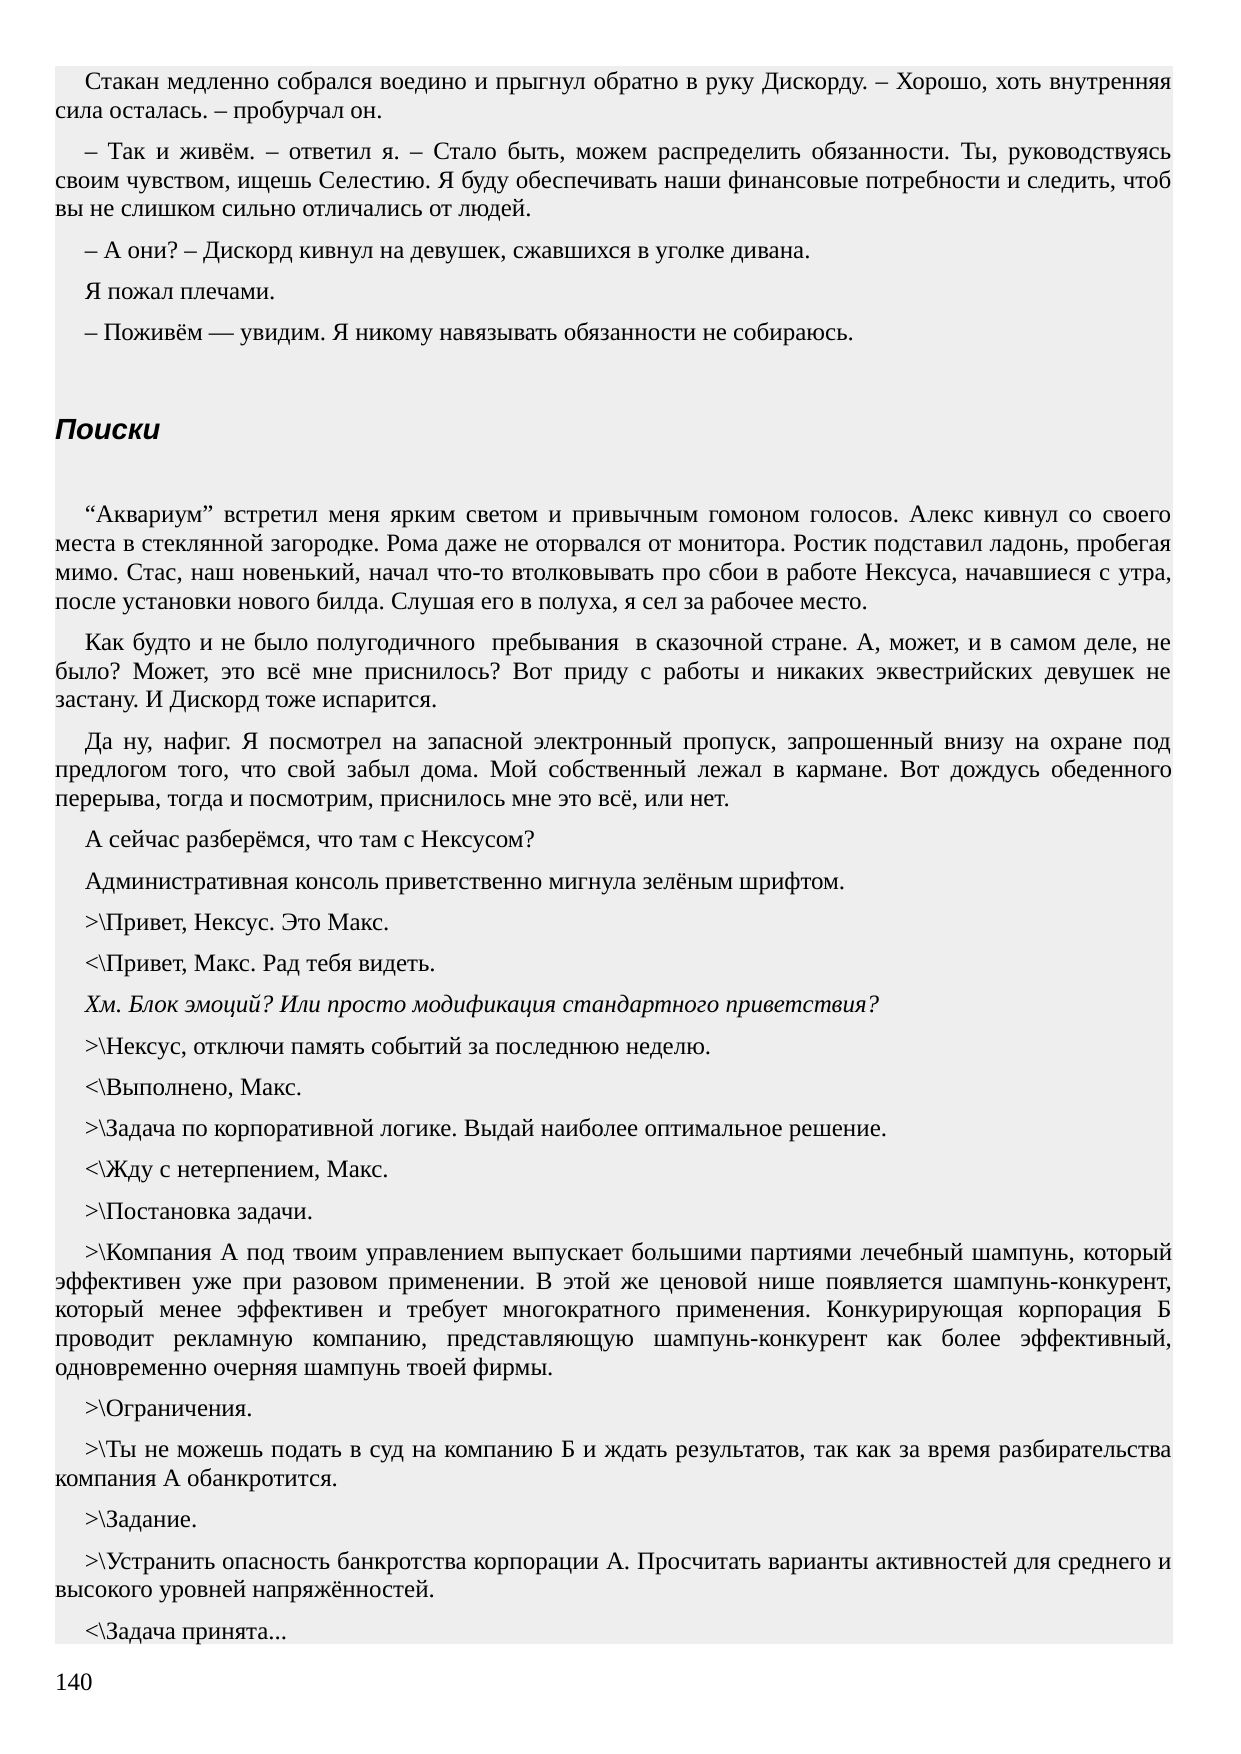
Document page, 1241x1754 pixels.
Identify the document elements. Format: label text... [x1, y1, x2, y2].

text – А они? – Дискорд кивнул на девушек, сжавшихся в уголке дивана. [55, 235, 1173, 263]
text Я пожал плечами. [55, 276, 1173, 305]
text >\Задача по корпоративной логике. Выдай наиболее оптимальное решение. [55, 1113, 1173, 1142]
text Как будто и не было полугодичного пребывания в сказочной стране. А, может, и в самом деле, не было? Может, это всё мне приснилось? Вот приду с работы и никаких эквестрийских девушек не застану. И Дискорд тоже испарится. [55, 627, 1173, 713]
text Да ну, нафиг. Я посмотрел на запасной электронный пропуск, запрошенный внизу на охране под предлогом того, что свой забыл дома. Мой собственный лежал в кармане. Вот дождусь обеденного перерыва, тогда и посмотрим, приснилось мне это всё, или нет. [55, 726, 1173, 812]
text <\Привет, Макс. Рад тебя видеть. [55, 948, 1173, 977]
text <\Задача принята... [55, 1616, 1173, 1644]
text >\Привет, Нексус. Это Макс. [55, 907, 1173, 936]
subtitle Поиски [55, 412, 1173, 446]
text А сейчас разберёмся, что там с Нексусом? [55, 824, 1173, 853]
text >\Ограничения. [55, 1393, 1173, 1422]
text – Поживём — увидим. Я никому навязывать обязанности не собираюсь. [55, 317, 1173, 346]
text Административная консоль приветственно мигнула зелёным шрифтом. [55, 866, 1173, 894]
text >\Нексус, отключи память событий за последнюю неделю. [55, 1031, 1173, 1059]
text <\Выполнено, Макс. [55, 1072, 1173, 1101]
text >\Постановка задачи. [55, 1196, 1173, 1224]
text <\Жду с нетерпением, Макс. [55, 1154, 1173, 1183]
text – Так и живём. – ответил я. – Стало быть, можем распределить обязанности. Ты, руководствуясь своим чувством, ищешь Селестию. Я буду обеспечивать наши финансовые потребности и следить, чтоб вы не слишком сильно отличались от людей. [55, 136, 1173, 222]
text >\Задание. [55, 1504, 1173, 1533]
text Стакан медленно собрался воедино и прыгнул обратно в руку Дискорду. – Хорошо, хоть внутренняя сила осталась. – пробурчал он. [55, 66, 1173, 123]
text >\Устранить опасность банкротства корпорации А. Просчитать варианты активностей для среднего и высокого уровней напряжённостей. [55, 1546, 1173, 1603]
text Хм. Блок эмоций? Или просто модификация стандартного приветствия? [55, 989, 1173, 1018]
text >\Компания А под твоим управлением выпускает большими партиями лечебный шампунь, который эффективен уже при разовом применении. В этой же ценовой нише появляется шампунь-конкурент, который менее эффективен и требует многократного применения. Конкурирующая корпорация Б проводит рекламную компанию, представляющую шампунь-конкурент как более эффективный, одновременно очерняя шампунь твоей фирмы. [55, 1237, 1173, 1381]
text “Аквариум” встретил меня ярким светом и привычным гомоном голосов. Алекс кивнул со своего места в стеклянной загородке. Рома даже не оторвался от монитора. Ростик подставил ладонь, пробегая мимо. Стас, наш новенький, начал что-то втолковывать про сбои в работе Нексуса, начавшиеся с утра, после установки нового билда. Слушая его в полуха, я сел за рабочее место. [55, 499, 1173, 614]
text >\Ты не можешь подать в суд на компанию Б и ждать результатов, так как за время разбирательства компания А обанкротится. [55, 1434, 1173, 1492]
